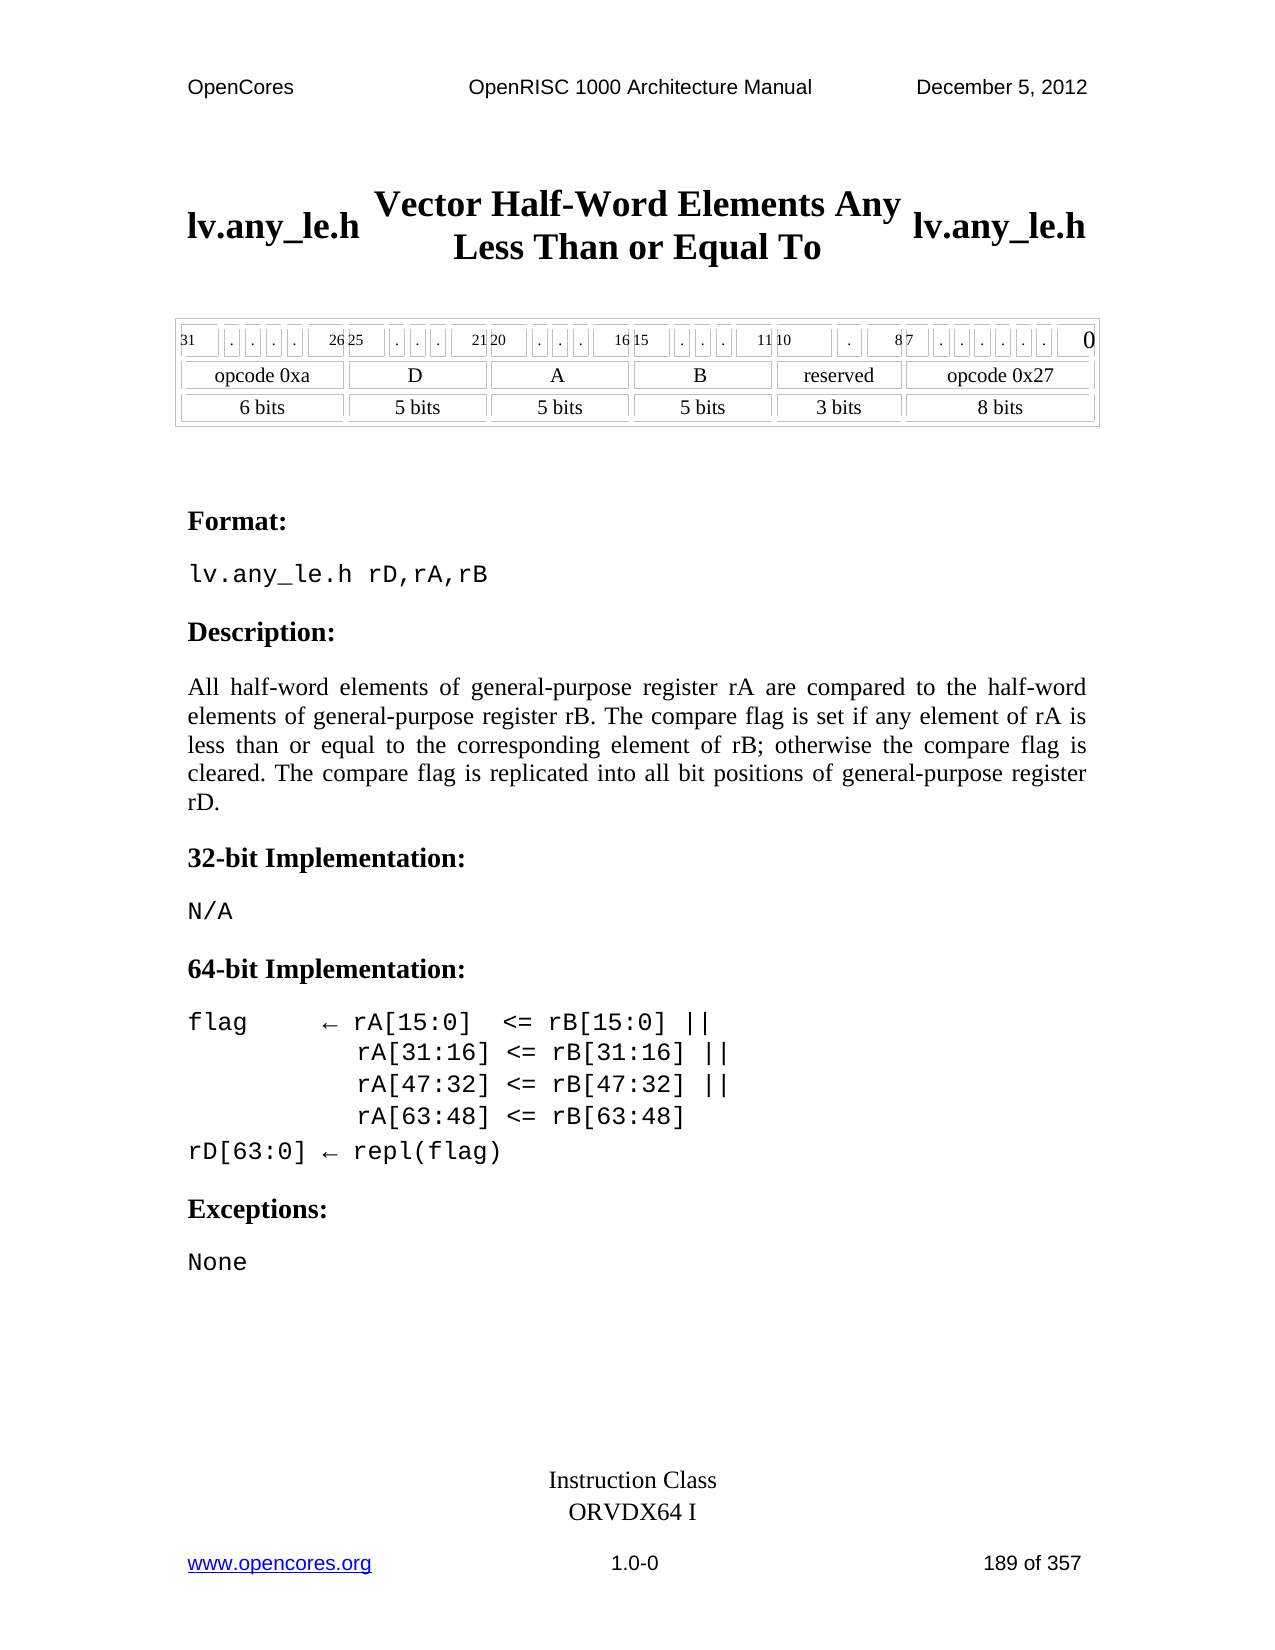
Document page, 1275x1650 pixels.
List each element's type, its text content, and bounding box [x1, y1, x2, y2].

text Description: [187, 615, 1087, 647]
text 32-bit Implementation: [187, 841, 1087, 873]
text flag ← rA[15:0] <= rB[15:0] || rA[31:16] <= rB[31:16] || rA[47:32] <= rB[47:32] || rA[63:48] <= rB[63:48] rD[63:0] ← repl(flag) [187, 1009, 1087, 1167]
text All half-word elements of general-purpose register rA are compared to the half-word elements of general-purpose register rB. The compare flag is set if any element of rA is less than or equal to the corresponding element of rB; otherwise the compare flag is cleared. The compare flag is replicated into all bit positions of general-purpose register rD. [187, 672, 1087, 816]
text Exceptions: [187, 1192, 1087, 1224]
text Format: [187, 504, 1087, 536]
text lv.any_le.h rD,rA,rB [187, 561, 1087, 590]
text 64-bit Implementation: [187, 952, 1087, 984]
text None [187, 1249, 1087, 1278]
text N/A [187, 898, 1087, 927]
